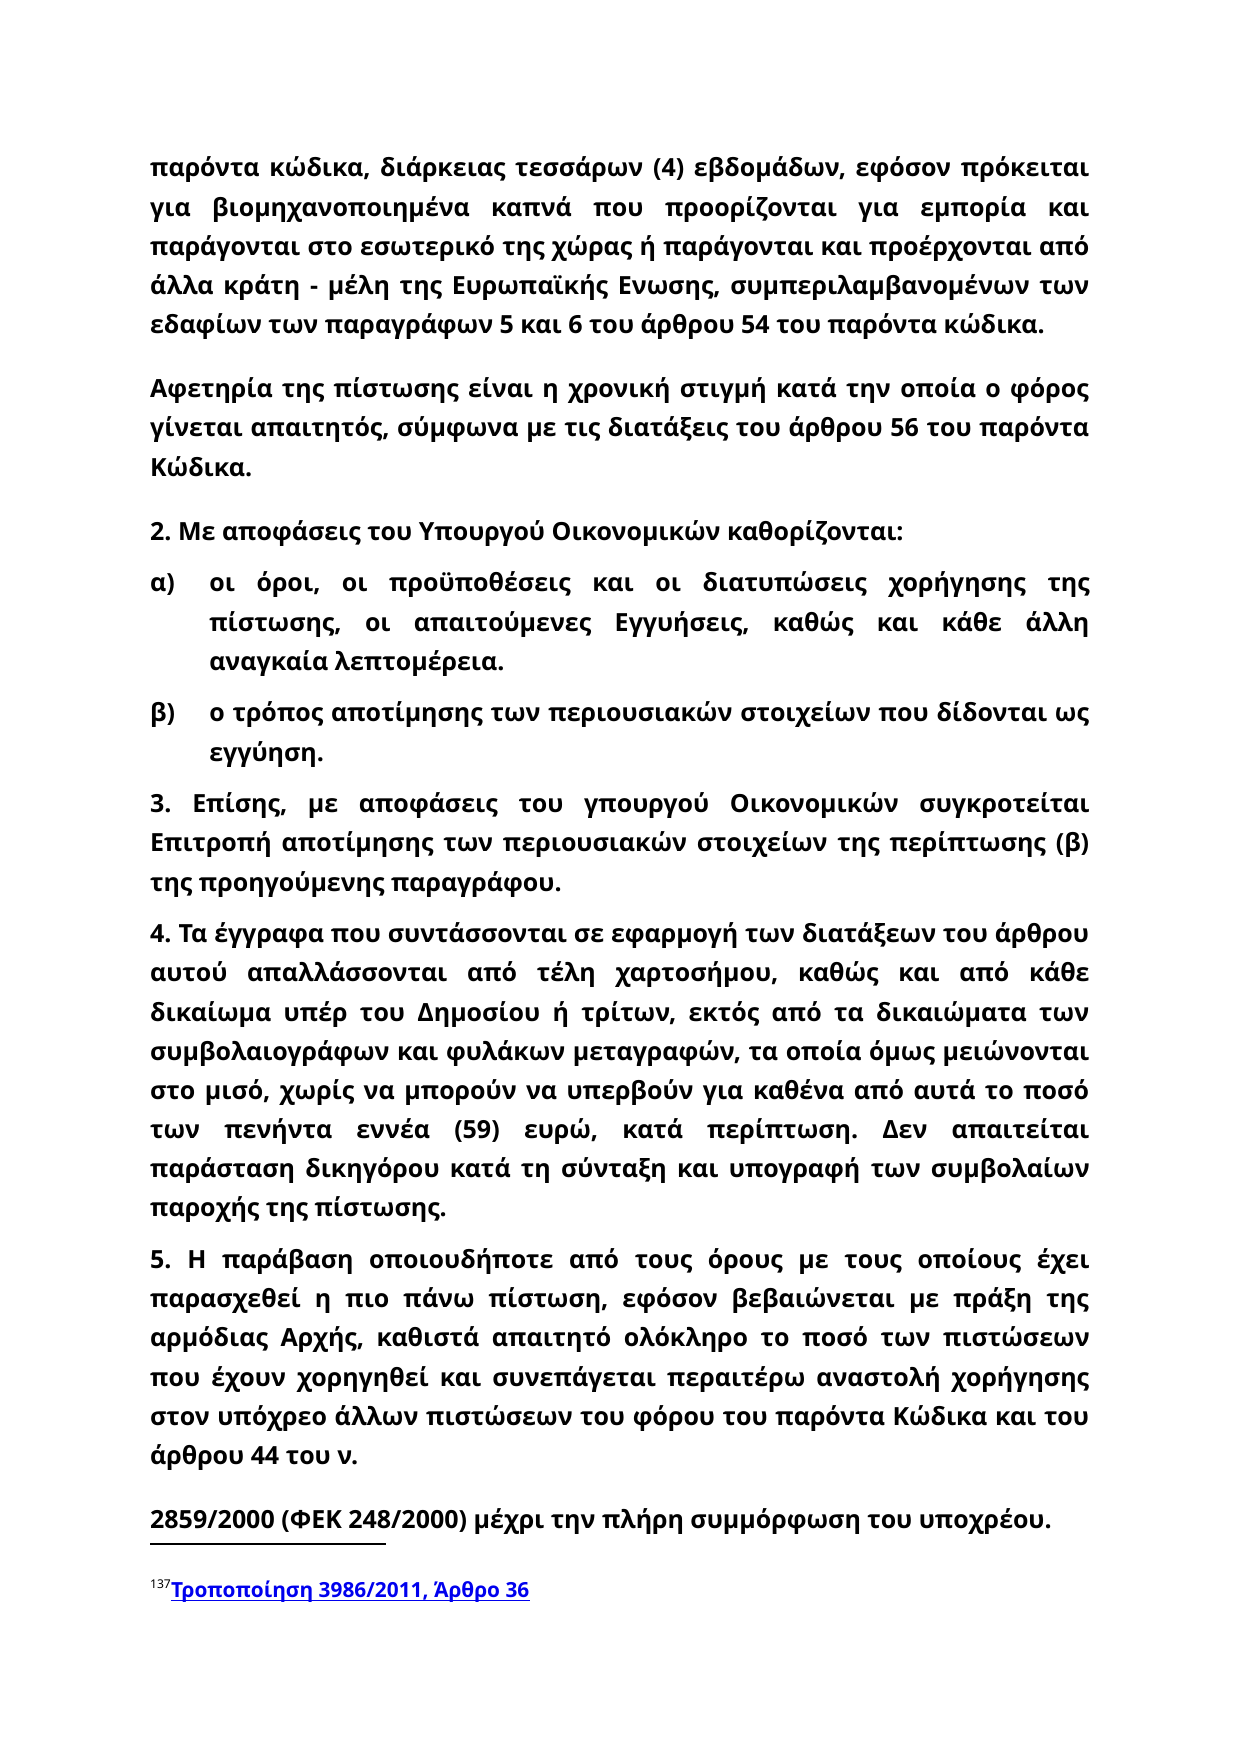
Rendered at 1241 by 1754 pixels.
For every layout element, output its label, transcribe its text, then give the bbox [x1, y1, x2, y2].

text Τροποποίηση 3986/2011, Άρθρο 36 [150, 1576, 1090, 1604]
text 3. Επίσης, με αποφάσεις του γπουργού Οικονομικών συγκροτείται Επιτροπή αποτίμησης των περιουσιακών στοιχείων της περίπτωσης (β) της προηγούμενης παραγράφου. [150, 786, 1090, 898]
list β) ο τρόπος αποτίμησης των περιουσιακών στοιχείων που δίδονται ως εγγύηση. [150, 695, 1090, 768]
text παρόντα κώδικα, διάρκειας τεσσάρων (4) εβδομάδων, εφόσον πρόκειται για βιομηχανοποιημένα καπνά που προορίζονται για εμπορία και παράγονται στο εσωτερικό της χώρας ή παράγονται και προέρχονται από άλλα κράτη - μέλη της Ευρωπαϊκής Ενωσης, συμπεριλαμβανομένων των εδαφίων των παραγράφων 5 και 6 του άρθρου 54 του παρόντα κώδικα. [150, 150, 1090, 341]
text Αφετηρία της πίστωσης είναι η χρονική στιγμή κατά την οποία ο φόρος γίνεται απαιτητός, σύμφωνα με τις διατάξεις του άρθρου 56 του παρόντα Κώδικα. [150, 371, 1090, 483]
text 2859/2000 (ΦΕΚ 248/2000) μέχρι την πλήρη συμμόρφωση του υποχρέου. [150, 1502, 1090, 1536]
list α) οι όροι, οι προϋποθέσεις και οι διατυπώσεις χορήγησης της πίστωσης, οι απαιτούμενες Εγγυήσεις, καθώς και κάθε άλλη αναγκαία λεπτομέρεια. [150, 565, 1090, 677]
text 2. Με αποφάσεις του Υπουργού Οικονομικών καθορίζονται: [150, 513, 1090, 547]
text 4. Τα έγγραφα που συντάσσονται σε εφαρμογή των διατάξεων του άρθρου αυτού απαλλάσσονται από τέλη χαρτοσήμου, καθώς και από κάθε δικαίωμα υπέρ του Δημοσίου ή τρίτων, εκτός από τα δικαιώματα των συμβολαιογράφων και φυλάκων μεταγραφών, τα οποία όμως μειώνονται στο μισό, χωρίς να μπορούν να υπερβούν για καθένα από αυτά το ποσό των πενήντα εννέα (59) ευρώ, κατά περίπτωση. Δεν απαιτείται παράσταση δικηγόρου κατά τη σύνταξη και υπογραφή των συμβολαίων παροχής της πίστωσης. [150, 916, 1090, 1224]
text 5. Η παράβαση οποιουδήποτε από τους όρους με τους οποίους έχει παρασχεθεί η πιο πάνω πίστωση, εφόσον βεβαιώνεται με πράξη της αρμόδιας Αρχής, καθιστά απαιτητό ολόκληρο το ποσό των πιστώσεων που έχουν χορηγηθεί και συνεπάγεται περαιτέρω αναστολή χορήγησης στον υπόχρεο άλλων πιστώσεων του φόρου του παρόντα Κώδικα και του άρθρου 44 του ν. [150, 1242, 1090, 1472]
